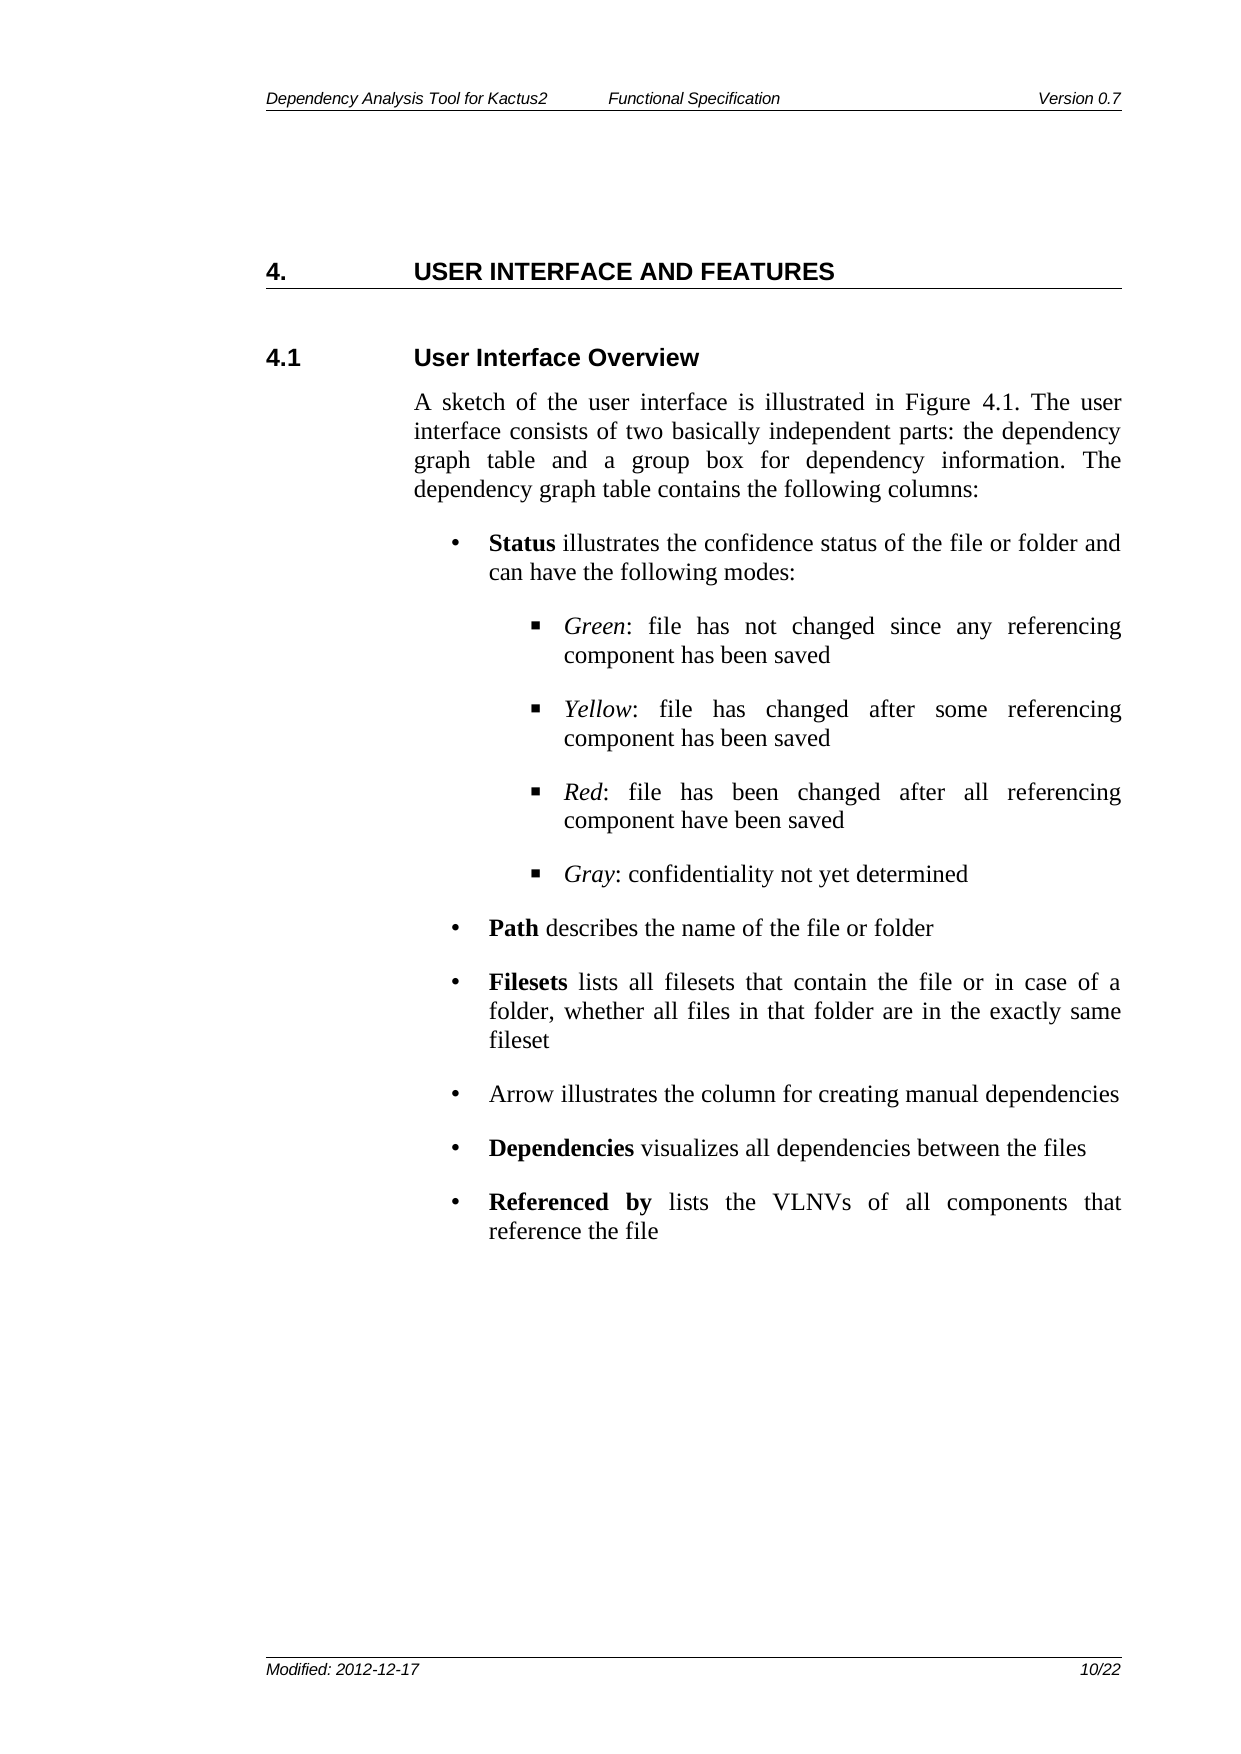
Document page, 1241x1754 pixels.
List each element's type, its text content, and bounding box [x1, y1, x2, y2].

list Filesets lists all filesets that contain the file or in case of a folder, whether all files in that folder are in the exactly same fileset [451, 967, 1122, 1054]
list Gray: confidentiality not yet determined [526, 859, 1122, 888]
subtitle User Interface and Features [266, 257, 1122, 288]
list Path describes the name of the file or folder [451, 913, 1122, 942]
list Dependencies visualizes all dependencies between the files [451, 1133, 1122, 1162]
list Status illustrates the confidence status of the file or folder and can have the following modes: [451, 528, 1122, 586]
list Yellow: file has changed after some referencing component has been saved [526, 693, 1122, 752]
list Arrow illustrates the column for creating manual dependencies [451, 1079, 1122, 1108]
text A sketch of the user interface is illustrated in Figure 4.1. The user interface consists of two basically independent parts: the dependency graph table and a group box for dependency information. The dependency graph table contains the following columns: [413, 387, 1122, 503]
list Red: file has been changed after all referencing component have been saved [526, 776, 1122, 834]
list Green: file has not changed since any referencing component has been saved [526, 611, 1122, 669]
list Referenced by lists the VLNVs of all components that reference the file [451, 1187, 1122, 1245]
subtitle User Interface Overview [266, 343, 1122, 372]
